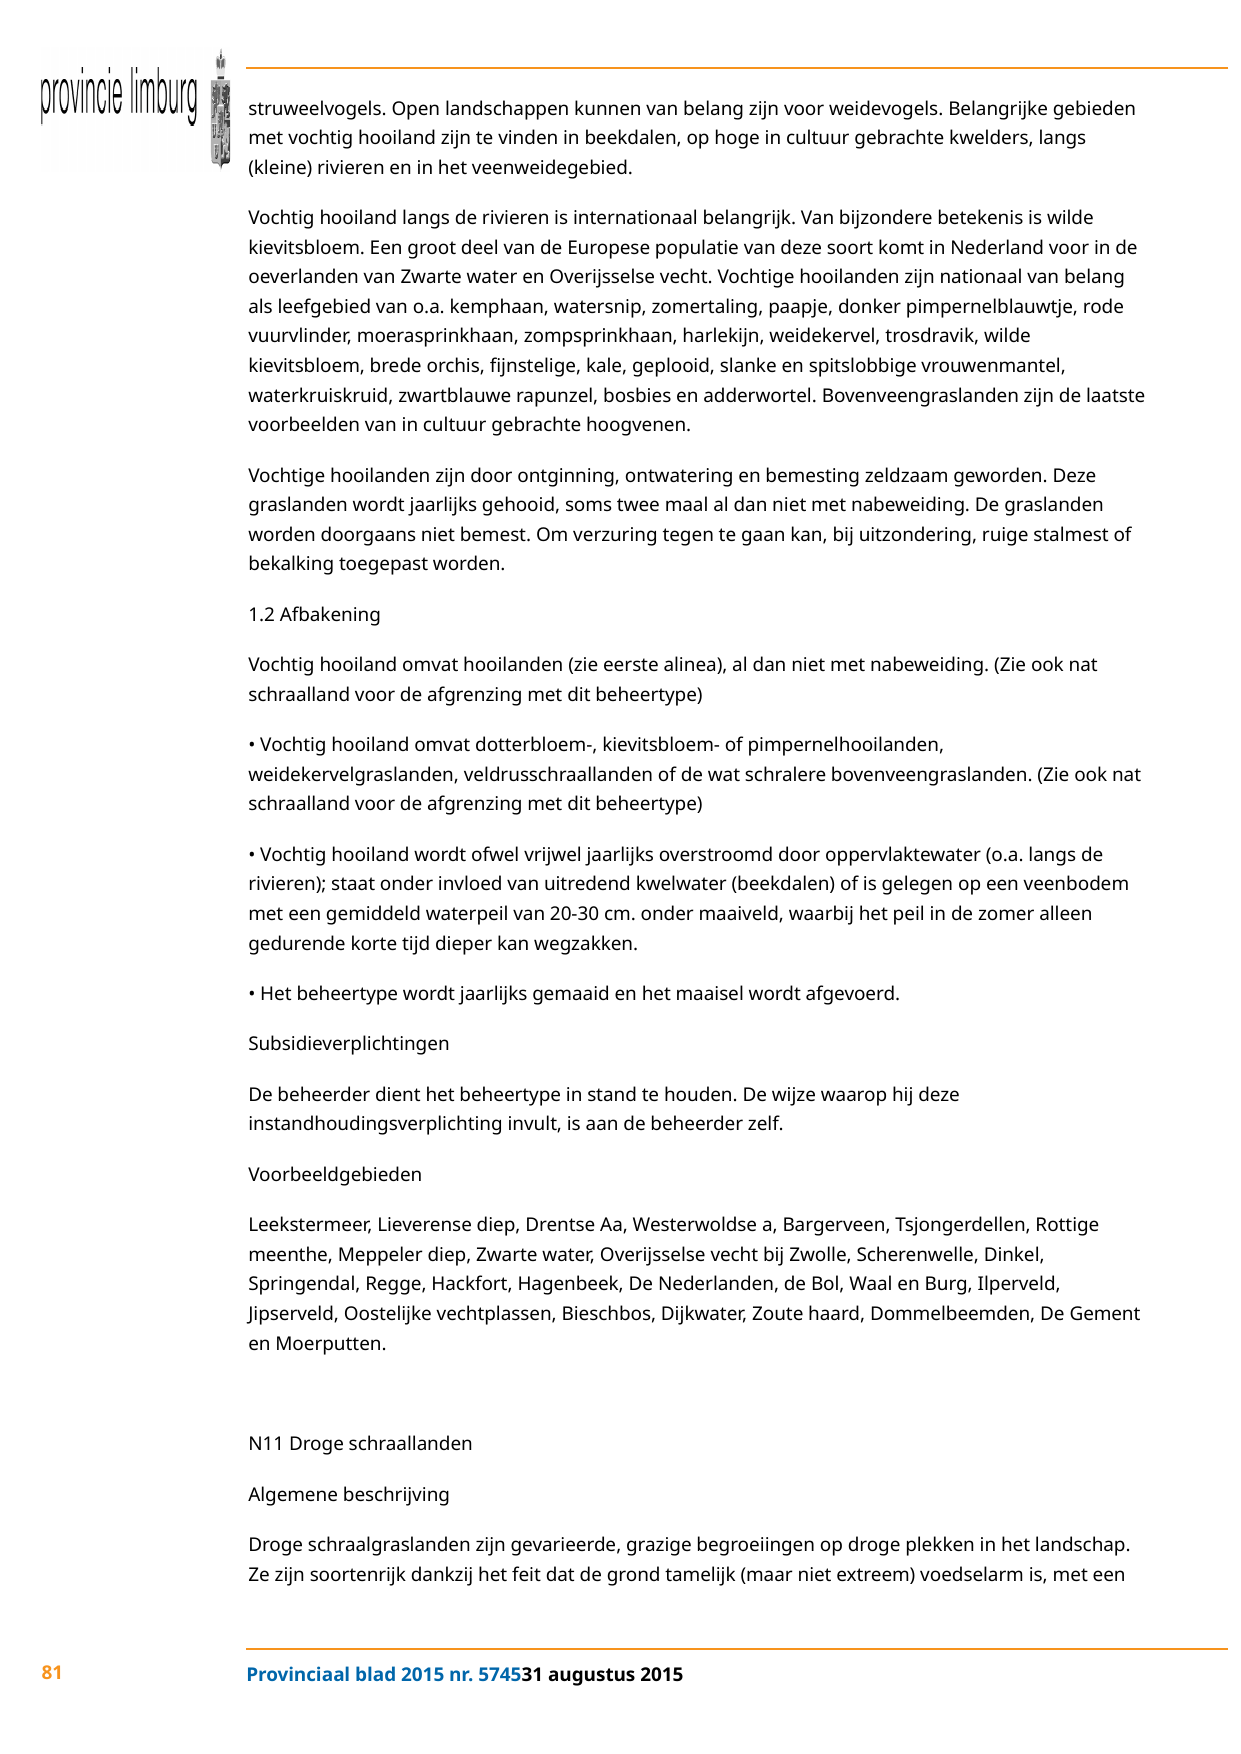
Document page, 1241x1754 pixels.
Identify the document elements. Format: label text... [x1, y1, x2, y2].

text N11 Droge schraallanden [248, 1431, 1152, 1456]
picture [41, 47, 231, 172]
text Algemene beschrijving [248, 1481, 1152, 1507]
text • Het beheertype wordt jaarlijks gemaaid en het maaisel wordt afgevoerd. [248, 980, 1152, 1006]
text Subsidieverplichtingen [248, 1031, 1152, 1056]
text 1.2 Afbakening [248, 601, 1152, 627]
text Leekstermeer, Lieverense diep, Drentse Aa, Westerwoldse a, Bargerveen, Tsjongerdellen, Rottige meenthe, Meppeler diep, Zwarte water, Overijsselse vecht bij Zwolle, Scherenwelle, Dinkel, Springendal, Regge, Hackfort, Hagenbeek, De Nederlanden, de Bol, Waal en Burg, Ilperveld, Jipserveld, Oostelijke vechtplassen, Bieschbos, Dijkwater, Zoute haard, Dommelbeemden, De Gement en Moerputten. [248, 1211, 1152, 1356]
text Vochtige hooilanden zijn door ontginning, ontwatering en bemesting zeldzaam geworden. Deze graslanden wordt jaarlijks gehooid, soms twee maal al dan niet met nabeweiding. De graslanden worden doorgaans niet bemest. Om verzuring tegen te gaan kan, bij uitzondering, ruige stalmest of bekalking toegepast worden. [248, 462, 1152, 576]
text Voorbeeldgebieden [248, 1161, 1152, 1187]
text • Vochtig hooiland omvat dotterbloem-, kievitsbloem- of pimpernelhooilanden, weidekervelgraslanden, veldrusschraallanden of de wat schralere bovenveengraslanden. (Zie ook nat schraalland voor de afgrenzing met dit beheertype) [248, 731, 1152, 816]
text De beheerder dient het beheertype in stand te houden. De wijze waarop hij deze instandhoudingsverplichting invult, is aan de beheerder zelf. [248, 1081, 1152, 1136]
text Droge schraalgraslanden zijn gevarieerde, grazige begroeiingen op droge plekken in het landschap. Ze zijn soortenrijk dankzij het feit dat de grond tamelijk (maar niet extreem) voedselarm is, met een [248, 1531, 1152, 1587]
text Vochtig hooiland langs de rivieren is internationaal belangrijk. Van bijzondere betekenis is wilde kievitsbloem. Een groot deel van de Europese populatie van deze soort komt in Nederland voor in de oeverlanden van Zwarte water en Overijsselse vecht. Vochtige hooilanden zijn nationaal van belang als leefgebied van o.a. kemphaan, watersnip, zomertaling, paapje, donker pimpernelblauwtje, rode vuurvlinder, moerasprinkhaan, zompsprinkhaan, harlekijn, weidekervel, trosdravik, wilde kievitsbloem, brede orchis, fijnstelige, kale, geplooid, slanke en spitslobbige vrouwenmantel, waterkruiskruid, zwartblauwe rapunzel, bosbies en adderwortel. Bovenveengraslanden zijn de laatste voorbeelden van in cultuur gebrachte hoogvenen. [248, 204, 1152, 437]
text struweelvogels. Open landschappen kunnen van belang zijn voor weidevogels. Belangrijke gebieden met vochtig hooiland zijn te vinden in beekdalen, op hoge in cultuur gebrachte kwelders, langs (kleine) rivieren en in het veenweidegebied. [248, 95, 1152, 180]
text • Vochtig hooiland wordt ofwel vrijwel jaarlijks overstroomd door oppervlaktewater (o.a. langs de rivieren); staat onder invloed van uitredend kwelwater (beekdalen) of is gelegen op een veenbodem met een gemiddeld waterpeil van 20-30 cm. onder maaiveld, waarbij het peil in de zomer alleen gedurende korte tijd dieper kan wegzakken. [248, 841, 1152, 956]
text Vochtig hooiland omvat hooilanden (zie eerste alinea), al dan niet met nabeweiding. (Zie ook nat schraalland voor de afgrenzing met dit beheertype) [248, 651, 1152, 707]
